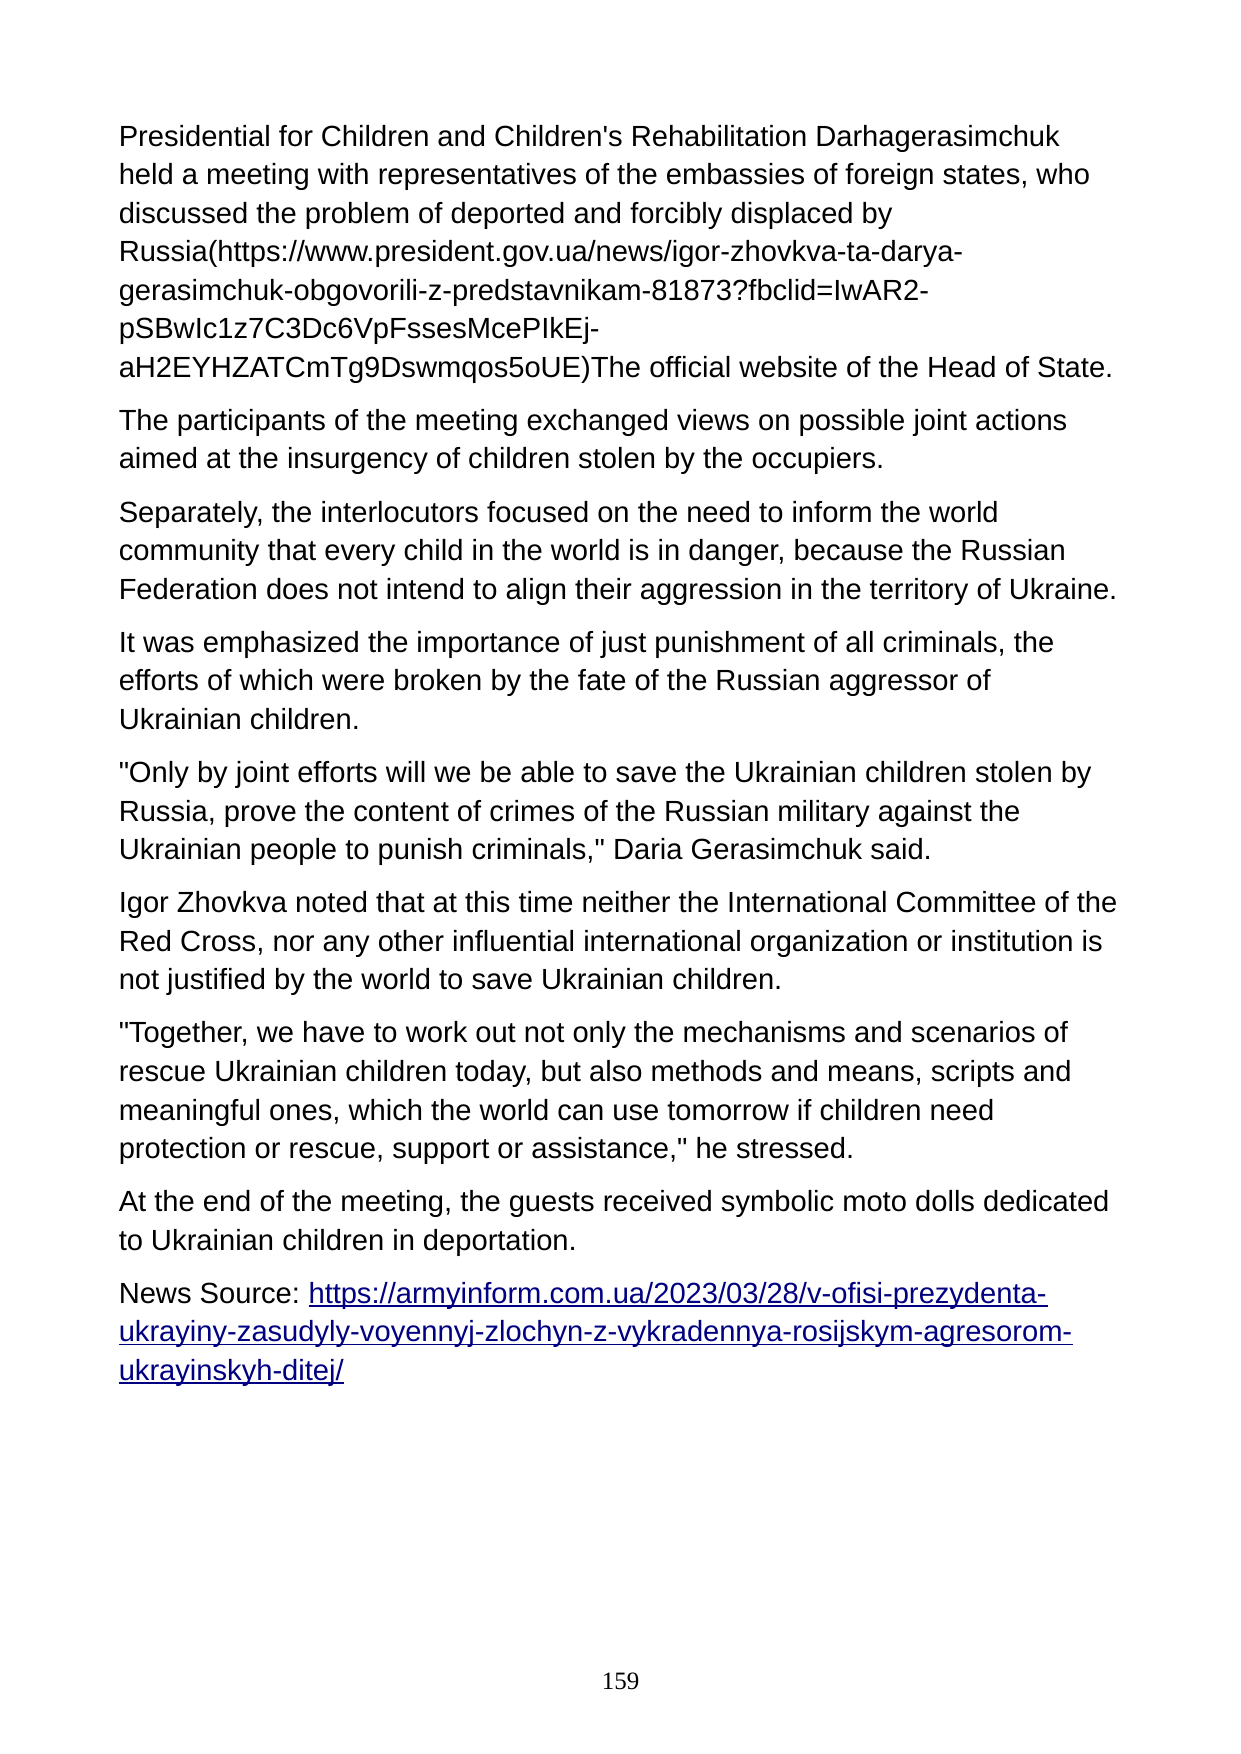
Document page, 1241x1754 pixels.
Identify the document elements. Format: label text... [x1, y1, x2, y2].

text News Source: https://armyinform.com.ua/2023/03/28/v-ofisi-prezydenta-ukrayiny-zasudyly-voyennyj-zlochyn-z-vykradennya-rosijskym-agresorom-ukrayinskyh-ditej/ [118, 1276, 1122, 1386]
text Separately, the interlocutors focused on the need to inform the world community that every child in the world is in danger, because the Russian Federation does not intend to align their aggression in the territory of Ukraine. [118, 494, 1122, 605]
text The participants of the meeting exchanged views on possible joint actions aimed at the insurgency of children stolen by the occupiers. [118, 403, 1122, 475]
text At the end of the meeting, the guests received symbolic moto dolls dedicated to Ukrainian children in deportation. [118, 1184, 1122, 1256]
text - Presidential for Children and Children's Rehabilitation Darhagerasimchuk held a meeting with representatives of the embassies of foreign states, who discussed the problem of deported and forcibly displaced by Russia(https://www.president.gov.ua/news/igor-zhovkva-ta-darya-gerasimchuk-obgovorili-z-predstavnikam-81873?fbclid=IwAR2-pSBwIc1z7C3Dc6VpFssesMcePIkEj-aH2EYHZATCmTg9Dswmqos5oUE)The official website of the Head of State. [118, 118, 1122, 383]
text "Only by joint efforts will we be able to save the Ukrainian children stolen by Russia, prove the content of crimes of the Russian military against the Ukrainian people to punish criminals," Daria Gerasimchuk said. [118, 755, 1122, 866]
text Igor Zhovkva noted that at this time neither the International Committee of the Red Cross, nor any other influential international organization or institution is not justified by the world to save Ukrainian children. [118, 885, 1122, 996]
text It was emphasized the importance of just punishment of all criminals, the efforts of which were broken by the fate of the Russian aggressor of Ukrainian children. [118, 625, 1122, 735]
text "Together, we have to work out not only the mechanisms and scenarios of rescue Ukrainian children today, but also methods and means, scripts and meaningful ones, which the world can use tomorrow if children need protection or rescue, support or assistance," he stressed. [118, 1015, 1122, 1164]
